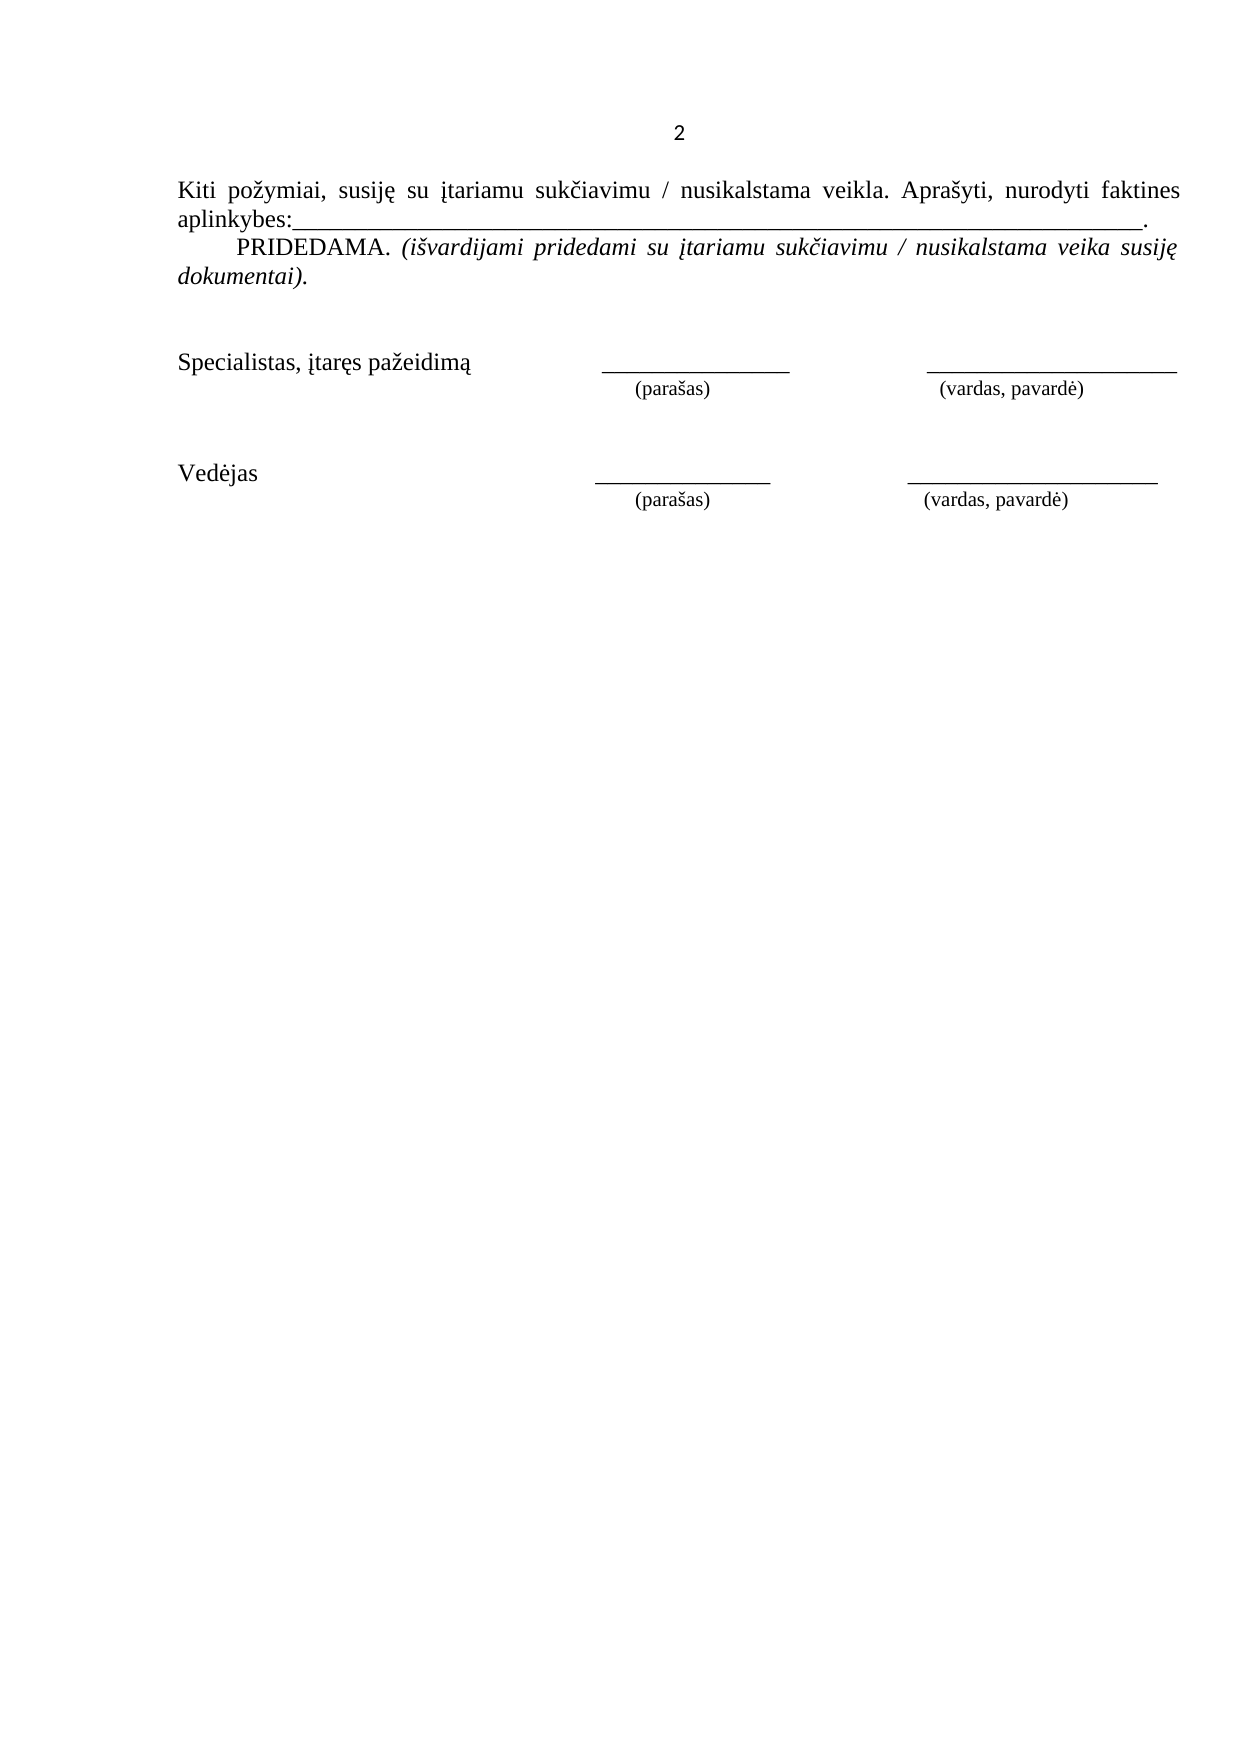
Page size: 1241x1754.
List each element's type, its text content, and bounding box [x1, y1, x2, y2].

text (parašas) (vardas, pavardė) [177, 486, 1181, 511]
text Specialistas, įtaręs pažeidimą _______________ ____________________ [177, 347, 1181, 376]
text (parašas) (vardas, pavardė) [177, 376, 1181, 400]
text Vedėjas ______________ ____________________ [177, 458, 1181, 486]
text Kiti požymiai, susiję su įtariamu sukčiavimu / nusikalstama veikla. Aprašyti, nurodyti faktines aplinkybes:____________________________________________________________________. [177, 175, 1181, 232]
text PRIDEDAMA. (išvardijami pridedami su įtariamu sukčiavimu / nusikalstama veika susiję dokumentai). [177, 232, 1181, 290]
